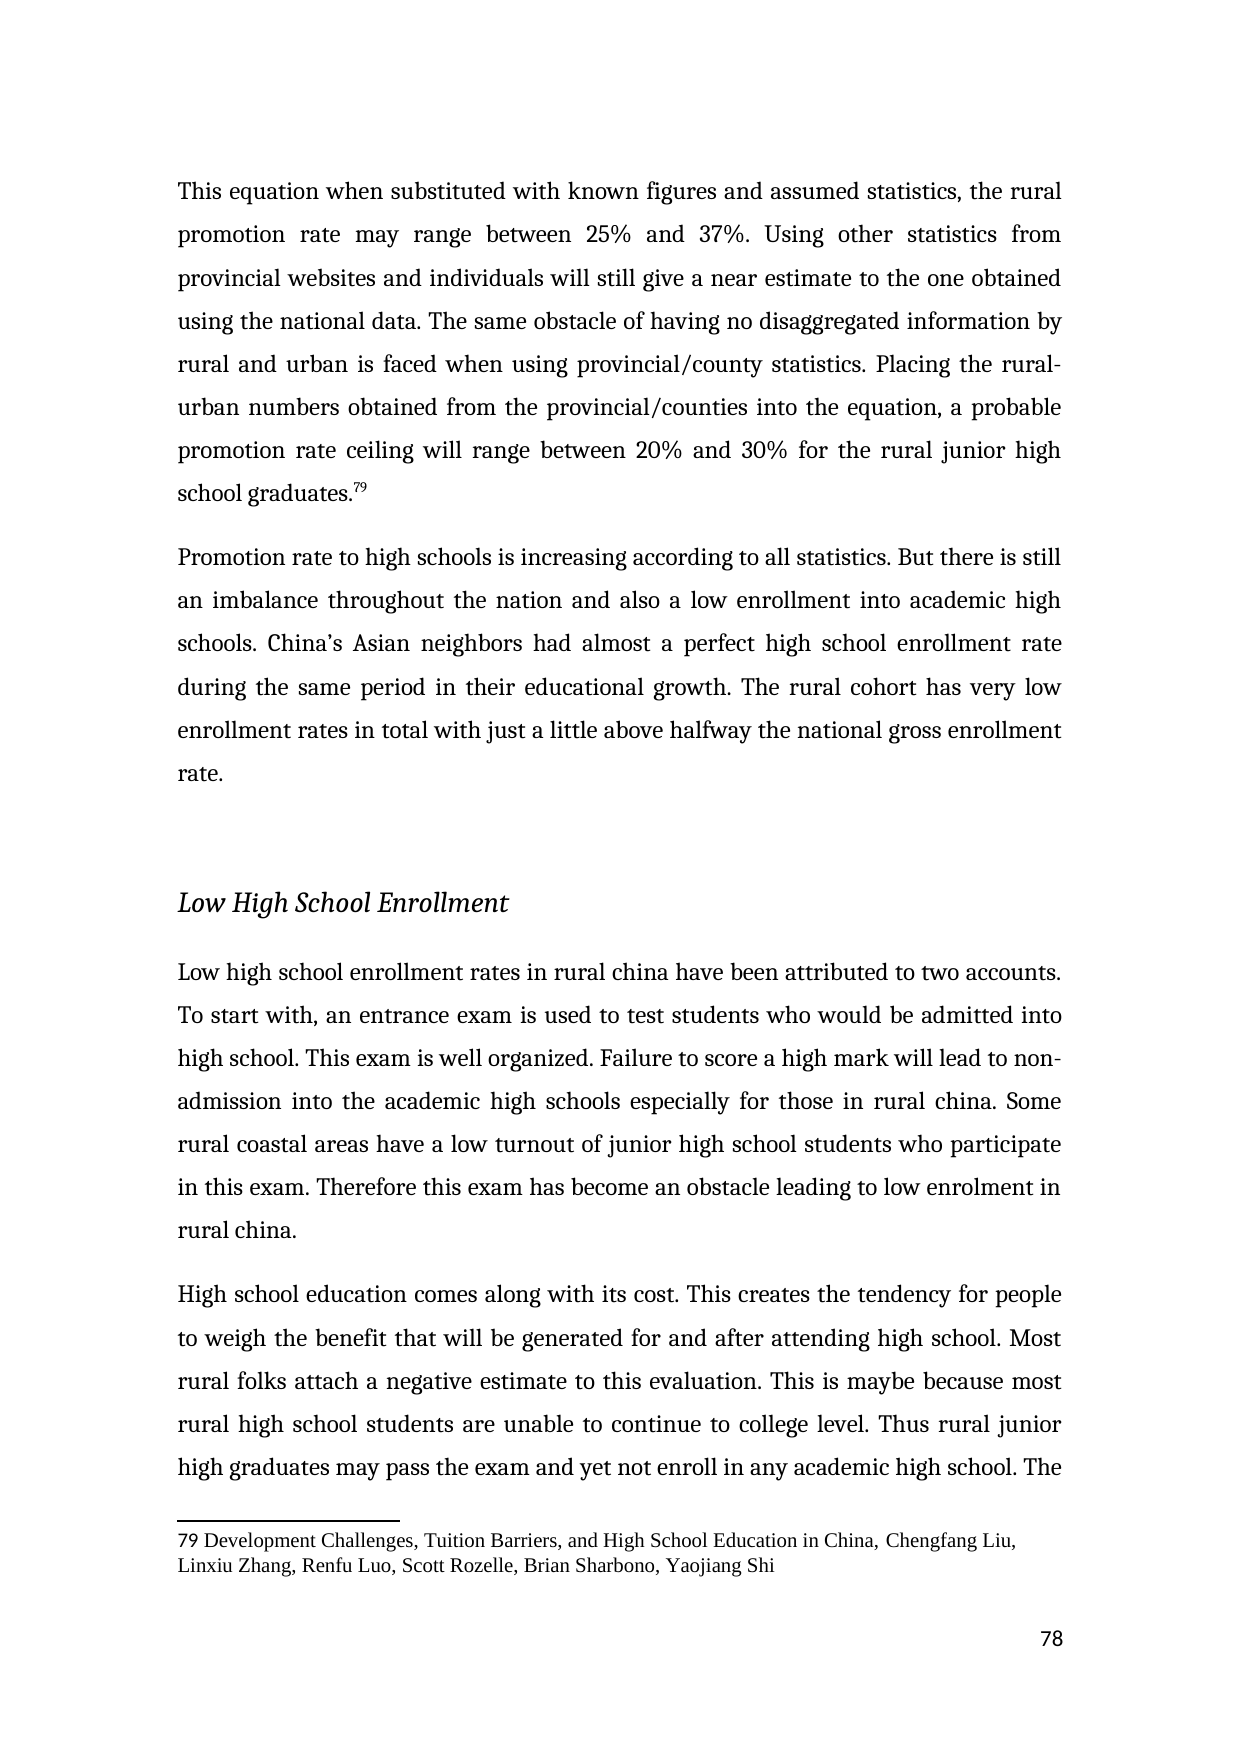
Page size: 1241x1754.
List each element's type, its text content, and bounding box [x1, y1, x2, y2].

text Low High School Enrollment [177, 887, 1063, 920]
text Development Challenges, Tuition Barriers, and High School Education in China, Chengfang Liu, Linxiu Zhang, Renfu Luo, Scott Rozelle, Brian Sharbono, Yaojiang Shi [177, 1527, 1063, 1577]
text This equation when substituted with known figures and assumed statistics, the rural promotion rate may range between 25% and 37%. Using other statistics from provincial websites and individuals will still give a near estimate to the one obtained using the national data. The same obstacle of having no disaggregated information by rural and urban is faced when using provincial/county statistics. Placing the rural-urban numbers obtained from the provincial/counties into the equation, a probable promotion rate ceiling will range between 20% and 30% for the rural junior high school graduates. [177, 177, 1063, 508]
text High school education comes along with its cost. This creates the tendency for people to weigh the benefit that will be generated for and after attending high school. Most rural folks attach a negative estimate to this evaluation. This is maybe because most rural high school students are unable to continue to college level. Thus rural junior high graduates may pass the exam and yet not enroll in any academic high school. The [177, 1280, 1063, 1482]
text Low high school enrollment rates in rural china have been attributed to two accounts. To start with, an entrance exam is used to test students who would be admitted into high school. This exam is well organized. Failure to score a high mark will lead to non-admission into the academic high schools especially for those in rural china. Some rural coastal areas have a low turnout of junior high school students who participate in this exam. Therefore this exam has become an obstacle leading to low enrolment in rural china. [177, 958, 1063, 1245]
text Promotion rate to high schools is increasing according to all statistics. But there is still an imbalance throughout the nation and also a low enrollment into academic high schools. China’s Asian neighbors had almost a perfect high school enrollment rate during the same period in their educational growth. The rural cohort has very low enrollment rates in total with just a little above halfway the national gross enrollment rate. [177, 543, 1063, 787]
